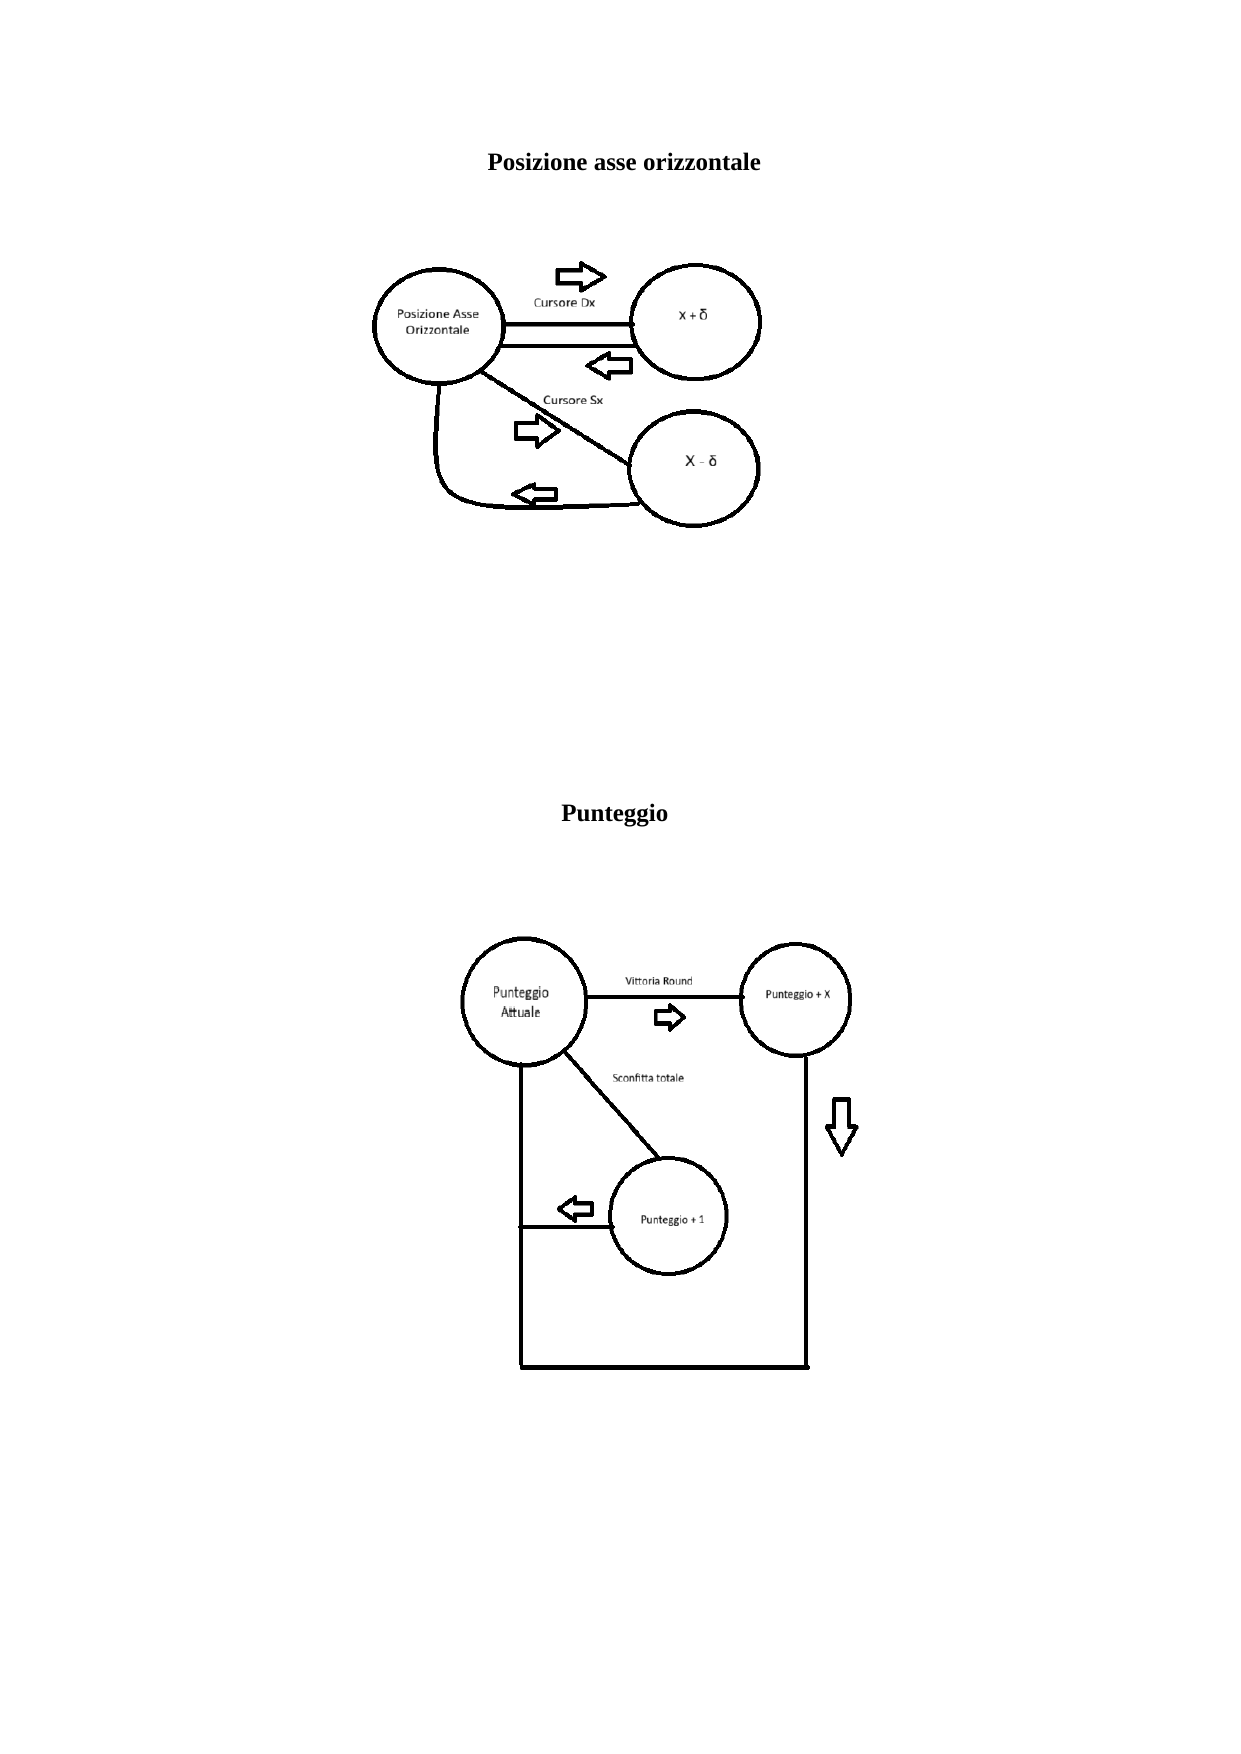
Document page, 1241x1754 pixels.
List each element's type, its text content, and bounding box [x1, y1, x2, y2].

text Punteggio [118, 798, 1122, 826]
text Posizione asse orizzontale [118, 147, 1122, 176]
picture [118, 204, 1123, 769]
picture [297, 840, 1205, 1406]
